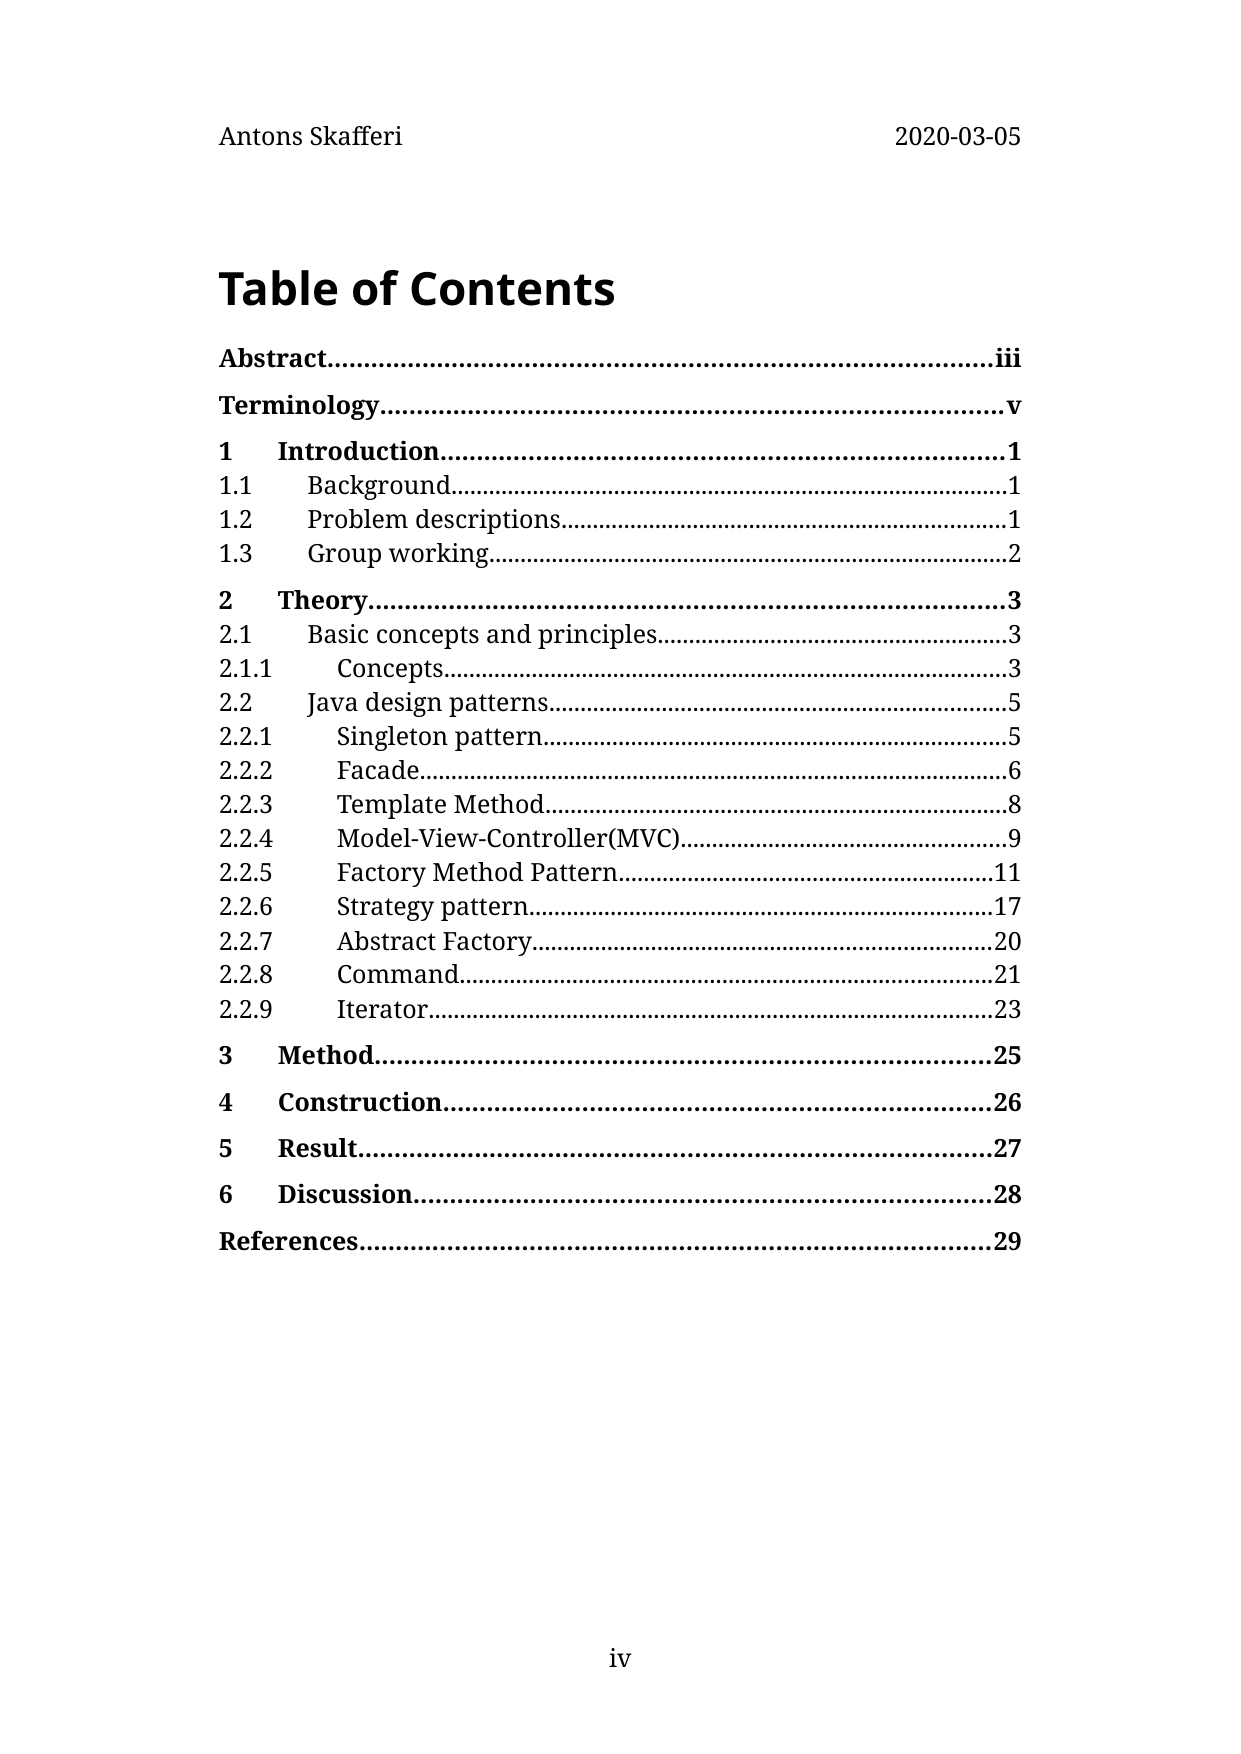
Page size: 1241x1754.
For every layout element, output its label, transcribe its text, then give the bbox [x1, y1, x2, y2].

text 1.1 Background 1 [218, 468, 1022, 502]
subtitle Table of Contents [218, 257, 1022, 319]
text 1 Introduction 1 [218, 434, 1022, 468]
text Abstract iii [218, 341, 1022, 375]
text 2.2.5 Factory Method Pattern 11 [218, 855, 1022, 889]
text 2.1.1 Concepts 3 [218, 651, 1022, 685]
text 2.2.6 Strategy pattern 17 [218, 889, 1022, 923]
text References 29 [218, 1223, 1022, 1258]
text 5 Result 27 [218, 1131, 1022, 1165]
text 2.2.2 Facade 6 [218, 753, 1022, 787]
text 1.2 Problem descriptions 1 [218, 502, 1022, 536]
text 2.2.1 Singleton pattern 5 [218, 719, 1022, 753]
text 2 Theory 3 [218, 582, 1022, 617]
text 2.2.9 Iterator 23 [218, 991, 1022, 1025]
text 2.2.3 Template Method 8 [218, 787, 1022, 821]
text 3 Method 25 [218, 1038, 1022, 1072]
text 4 Construction 26 [218, 1084, 1022, 1118]
text 2.2.8 Command 21 [218, 957, 1022, 991]
text Terminology v [218, 387, 1022, 421]
text 2.2 Java design patterns 5 [218, 685, 1022, 719]
text 2.2.7 Abstract Factory 20 [218, 923, 1022, 957]
text 1.3 Group working 2 [218, 536, 1022, 570]
text 2.2.4 Model-View-Controller(MVC) 9 [218, 821, 1022, 855]
text 2.1 Basic concepts and principles 3 [218, 617, 1022, 651]
text 6 Discussion 28 [218, 1177, 1022, 1211]
